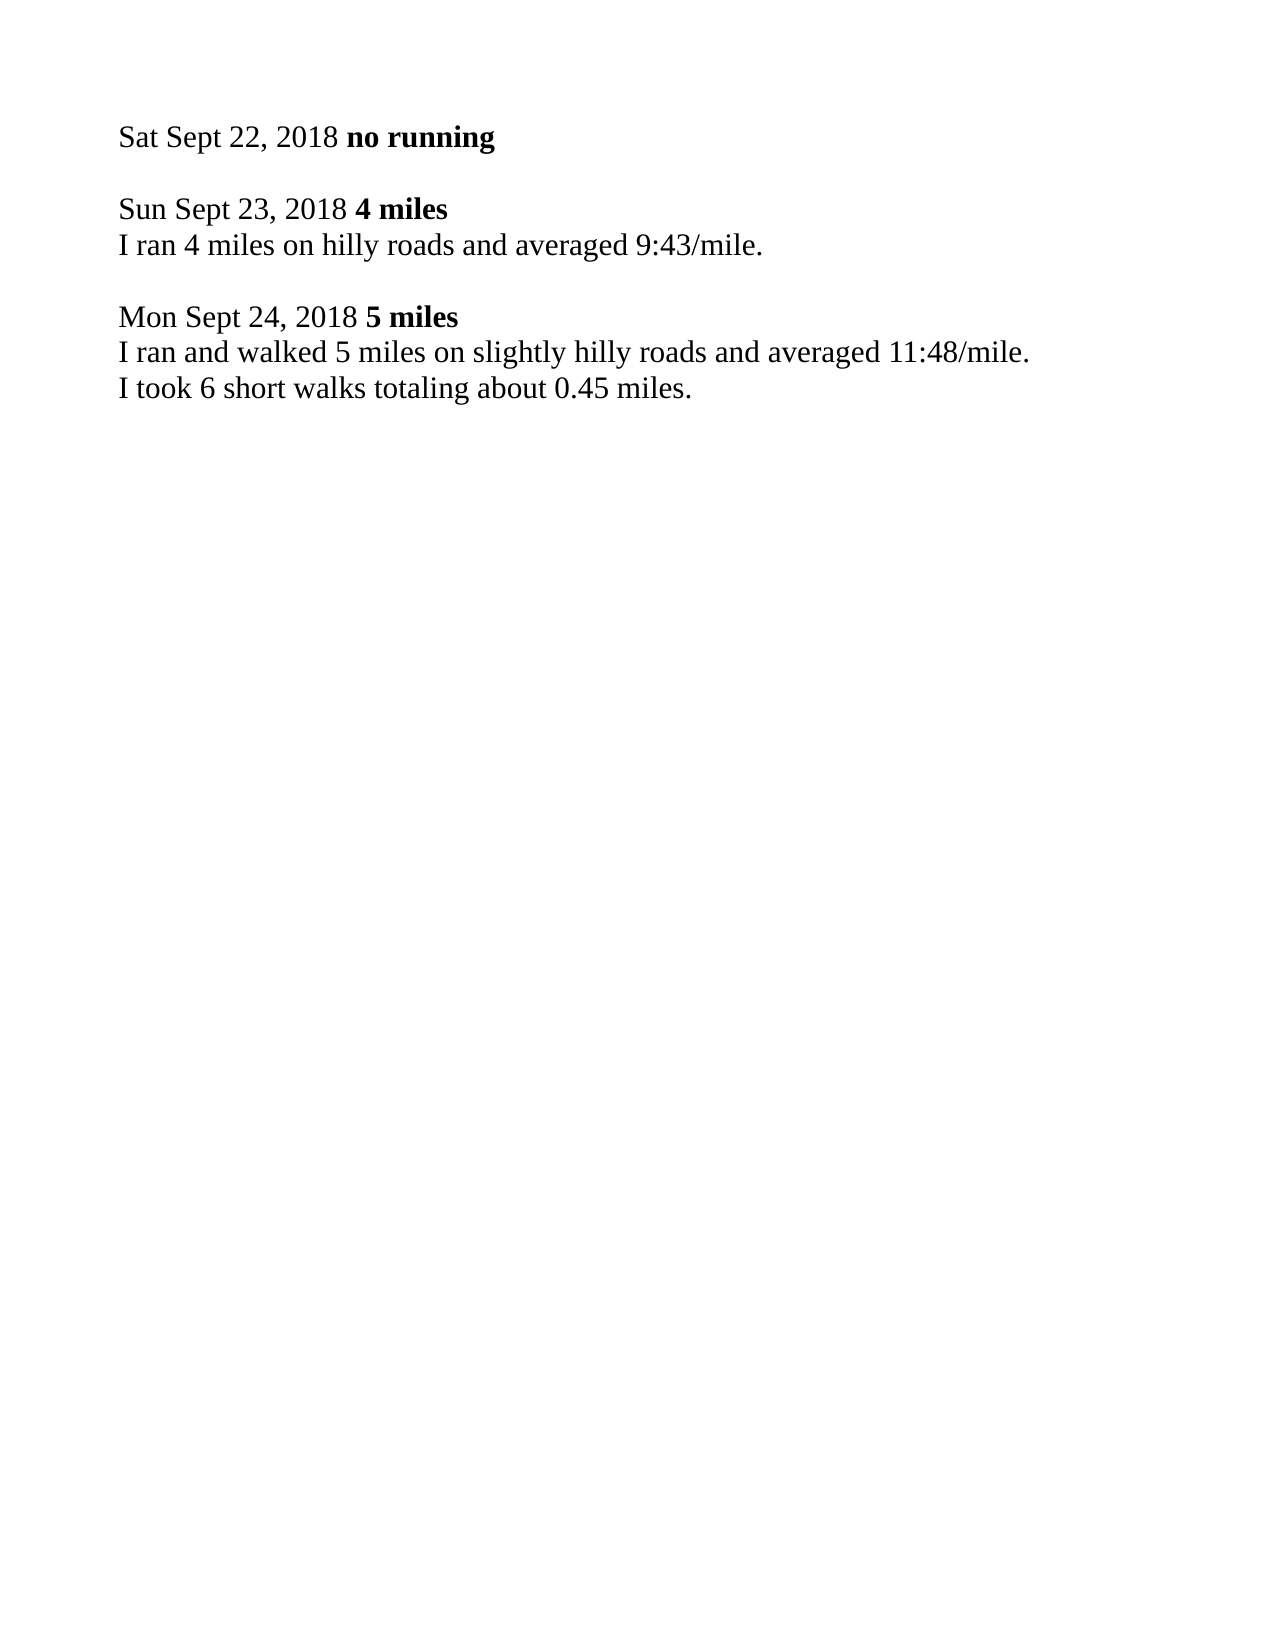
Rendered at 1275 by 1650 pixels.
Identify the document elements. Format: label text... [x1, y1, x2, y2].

text Mon Sept 24, 2018 5 miles [118, 298, 1161, 334]
text I ran and walked 5 miles on slightly hilly roads and averaged 11:48/mile. [118, 334, 1161, 370]
text I took 6 short walks totaling about 0.45 miles. [118, 370, 1161, 406]
text Sun Sept 23, 2018 4 miles [118, 190, 1161, 226]
text Sat Sept 22, 2018 no running [118, 118, 1161, 154]
text I ran 4 miles on hilly roads and averaged 9:43/mile. [118, 226, 1161, 262]
